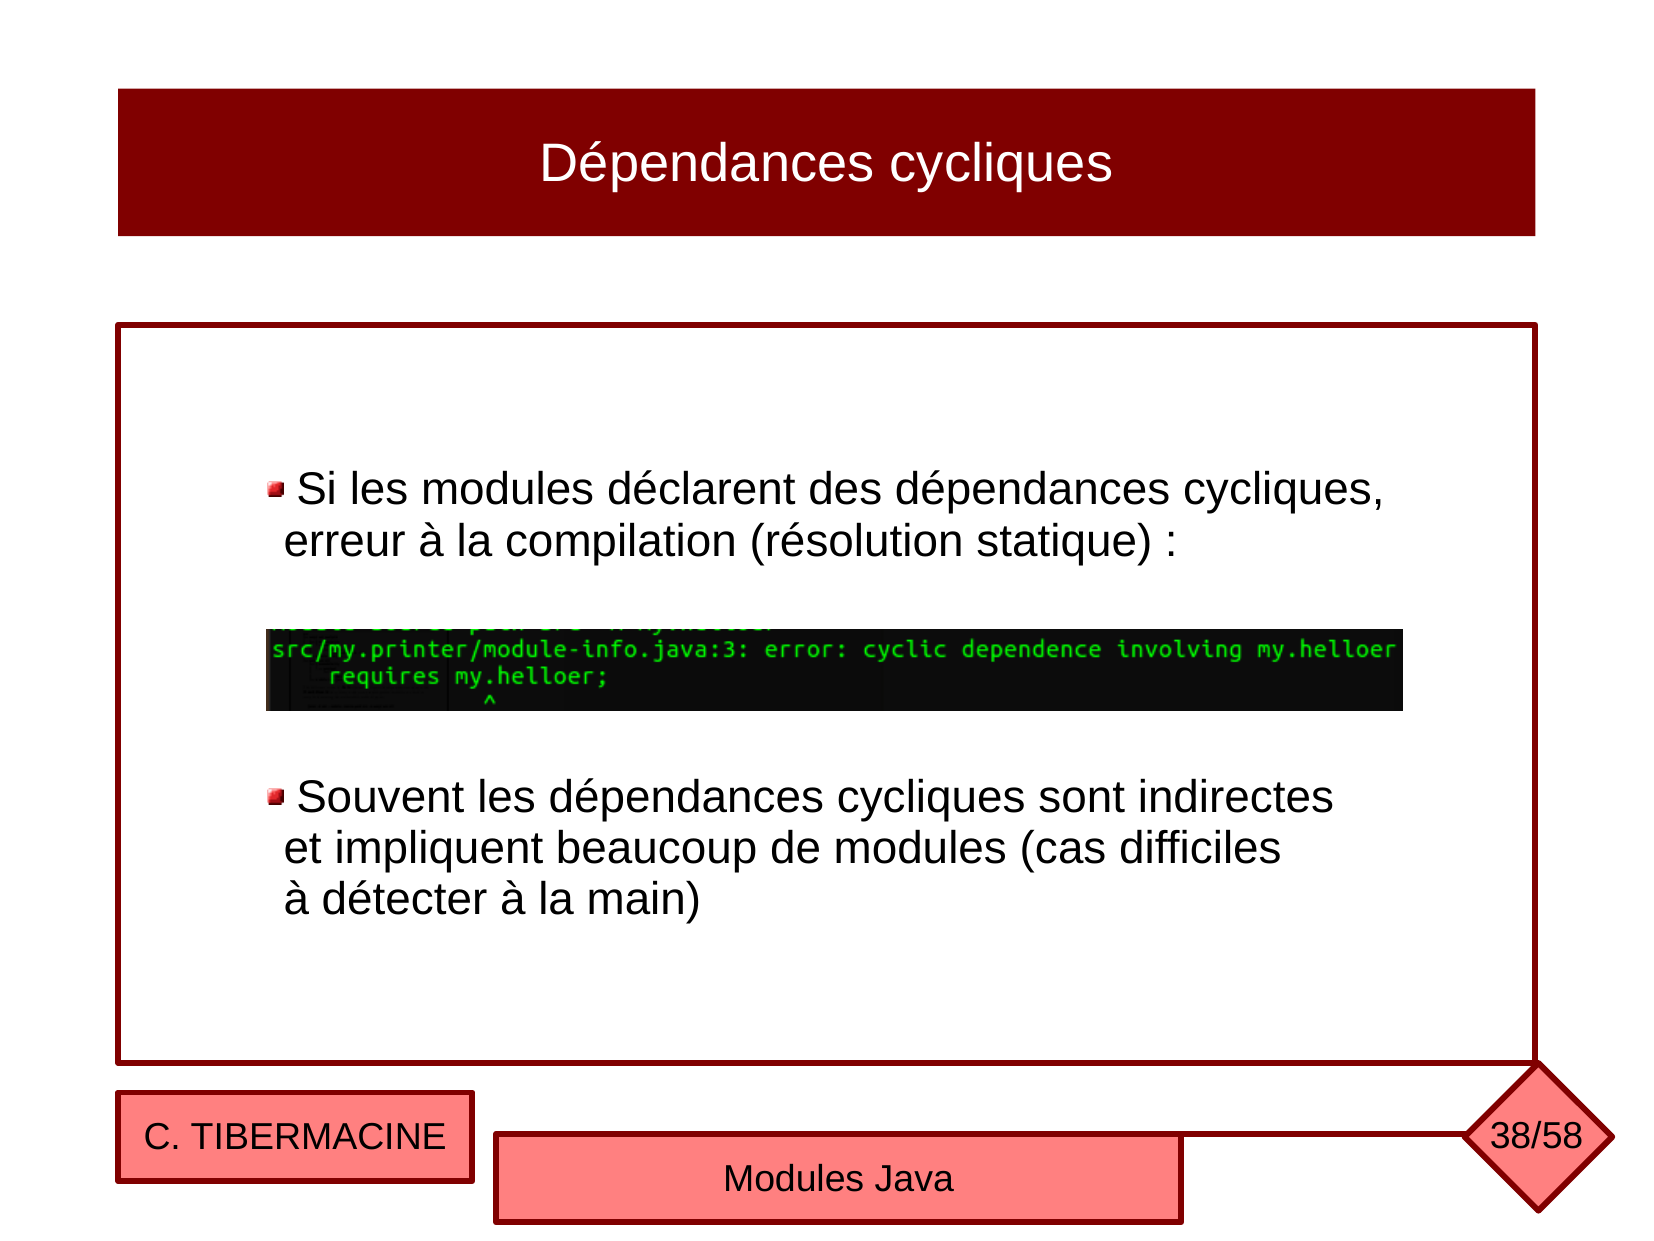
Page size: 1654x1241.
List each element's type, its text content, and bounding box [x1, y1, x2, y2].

text_box [1494, 1062, 1583, 1107]
text_box Si les modules déclarent des dépendances cycliques, erreur à la compilation (résolution statique) : Souvent les dépendances cycliques sont indirectes et impliquent beaucoup de modules (cas difficiles à détecter à la main) [118, 324, 1536, 1063]
picture [266, 629, 1403, 711]
picture [267, 788, 284, 805]
text_box Dépendances cycliques [118, 88, 1536, 237]
picture [267, 481, 284, 497]
text_box Modules Java [496, 1133, 1182, 1223]
text_box [1491, 1164, 1586, 1211]
text_box C. TIBERMACINE [118, 1092, 473, 1182]
text_box [1464, 1126, 1475, 1148]
text_box <numéro>/58 [1475, 1107, 1654, 1164]
